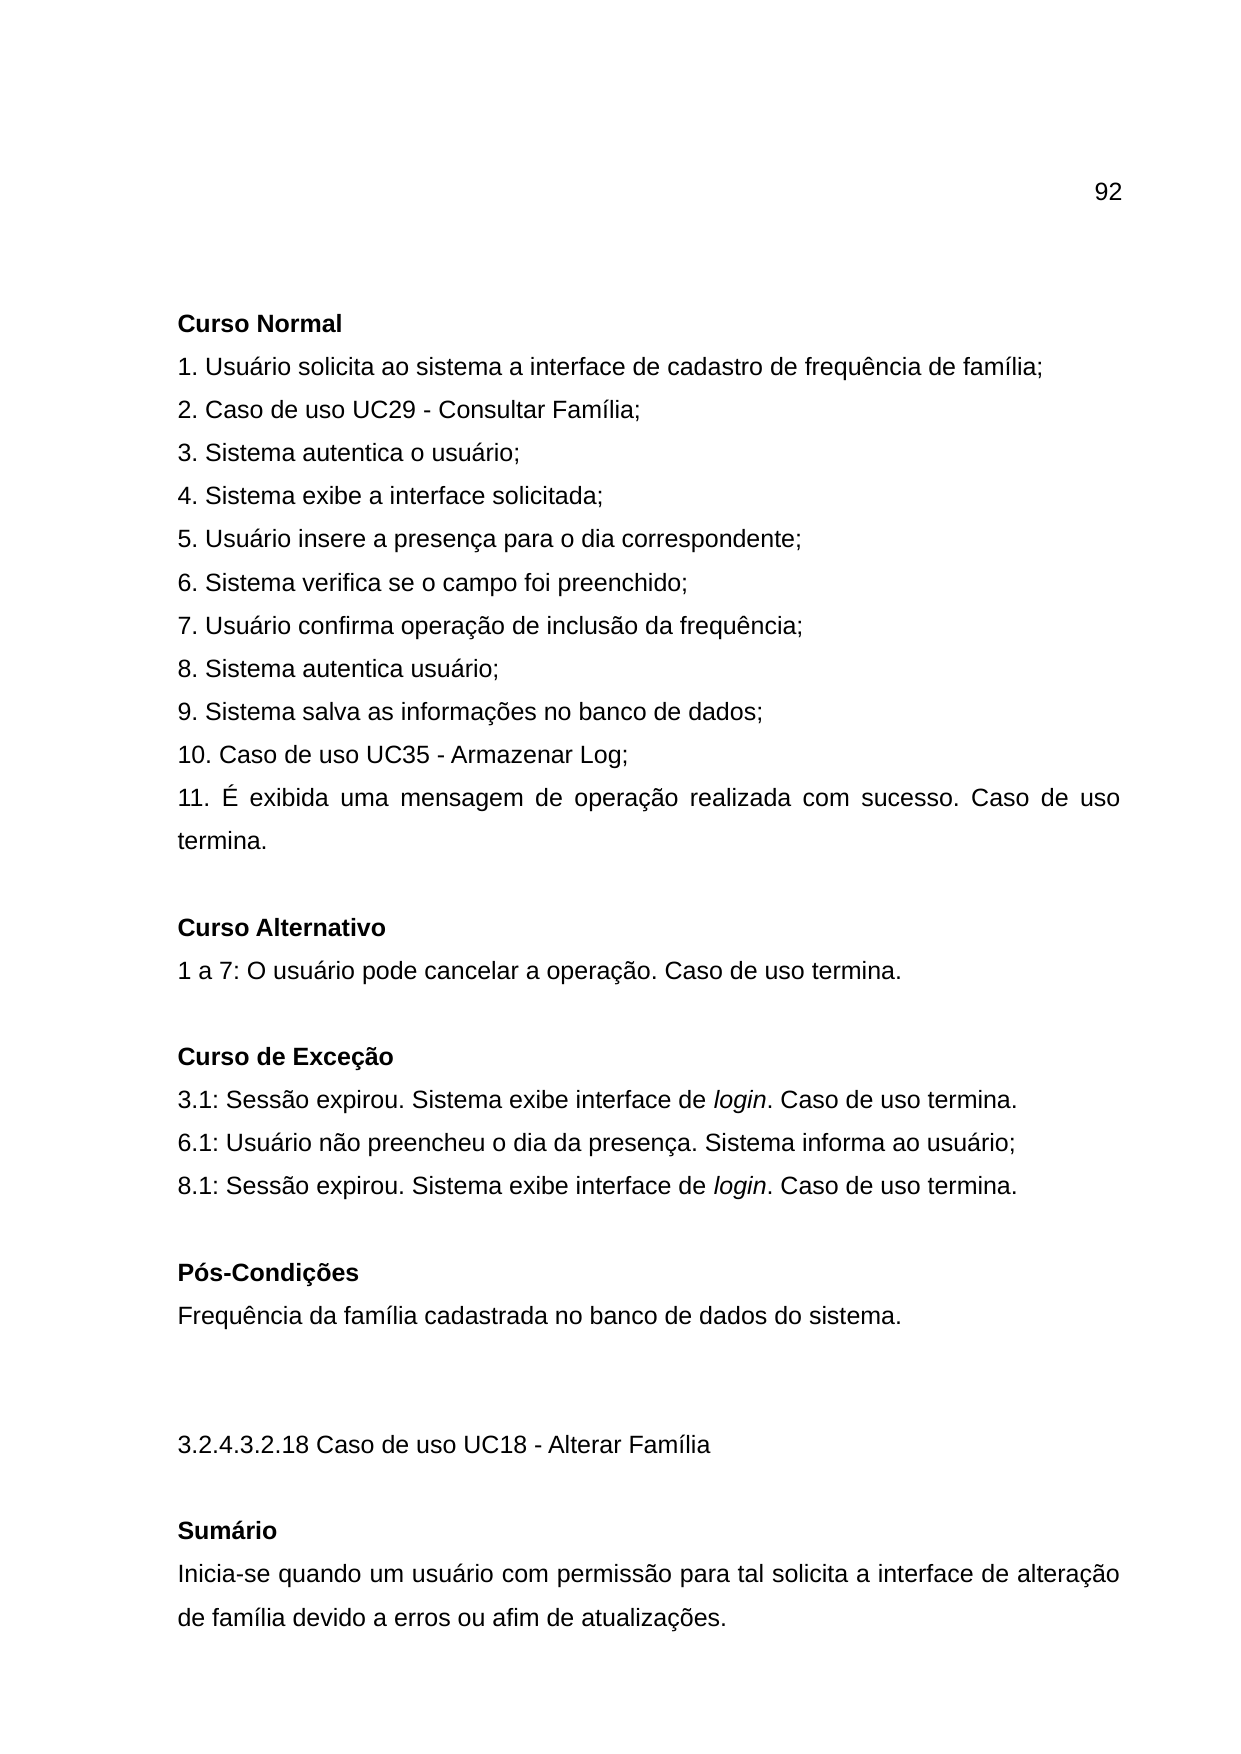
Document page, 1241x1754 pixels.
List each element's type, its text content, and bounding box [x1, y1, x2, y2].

text 9. Sistema salva as informações no banco de dados; [177, 697, 1122, 726]
text 1. Usuário solicita ao sistema a interface de cadastro de frequência de família; [177, 352, 1122, 381]
text 6.1: Usuário não preencheu o dia da presença. Sistema informa ao usuário; [177, 1128, 1122, 1157]
text 8.1: Sessão expirou. Sistema exibe interface de login. Caso de uso termina. [177, 1171, 1122, 1200]
text Curso de Exceção [177, 1042, 1122, 1071]
text Curso Alternativo [177, 913, 1122, 941]
text 6. Sistema verifica se o campo foi preenchido; [177, 568, 1122, 596]
text 1 a 7: O usuário pode cancelar a operação. Caso de uso termina. [177, 956, 1122, 984]
text 11. É exibida uma mensagem de operação realizada com sucesso. Caso de uso termina. [177, 783, 1122, 855]
text 7. Usuário confirma operação de inclusão da frequência; [177, 611, 1122, 639]
text Sumário [177, 1516, 1122, 1545]
text 10. Caso de uso UC35 - Armazenar Log; [177, 740, 1122, 769]
text 5. Usuário insere a presença para o dia correspondente; [177, 524, 1122, 553]
text Inicia-se quando um usuário com permissão para tal solicita a interface de alteração de família devido a erros ou afim de atualizações. [177, 1559, 1122, 1631]
text 2. Caso de uso UC29 - Consultar Família; [177, 395, 1122, 424]
text 4. Sistema exibe a interface solicitada; [177, 481, 1122, 510]
text Curso Normal [177, 309, 1122, 338]
text 8. Sistema autentica usuário; [177, 654, 1122, 683]
text 3. Sistema autentica o usuário; [177, 438, 1122, 467]
text 3.2.4.3.2.18 Caso de uso UC18 - Alterar Família [177, 1430, 1122, 1459]
text 3.1: Sessão expirou. Sistema exibe interface de login. Caso de uso termina. [177, 1085, 1122, 1114]
text Pós-Condições [177, 1258, 1122, 1286]
text Frequência da família cadastrada no banco de dados do sistema. [177, 1301, 1122, 1329]
